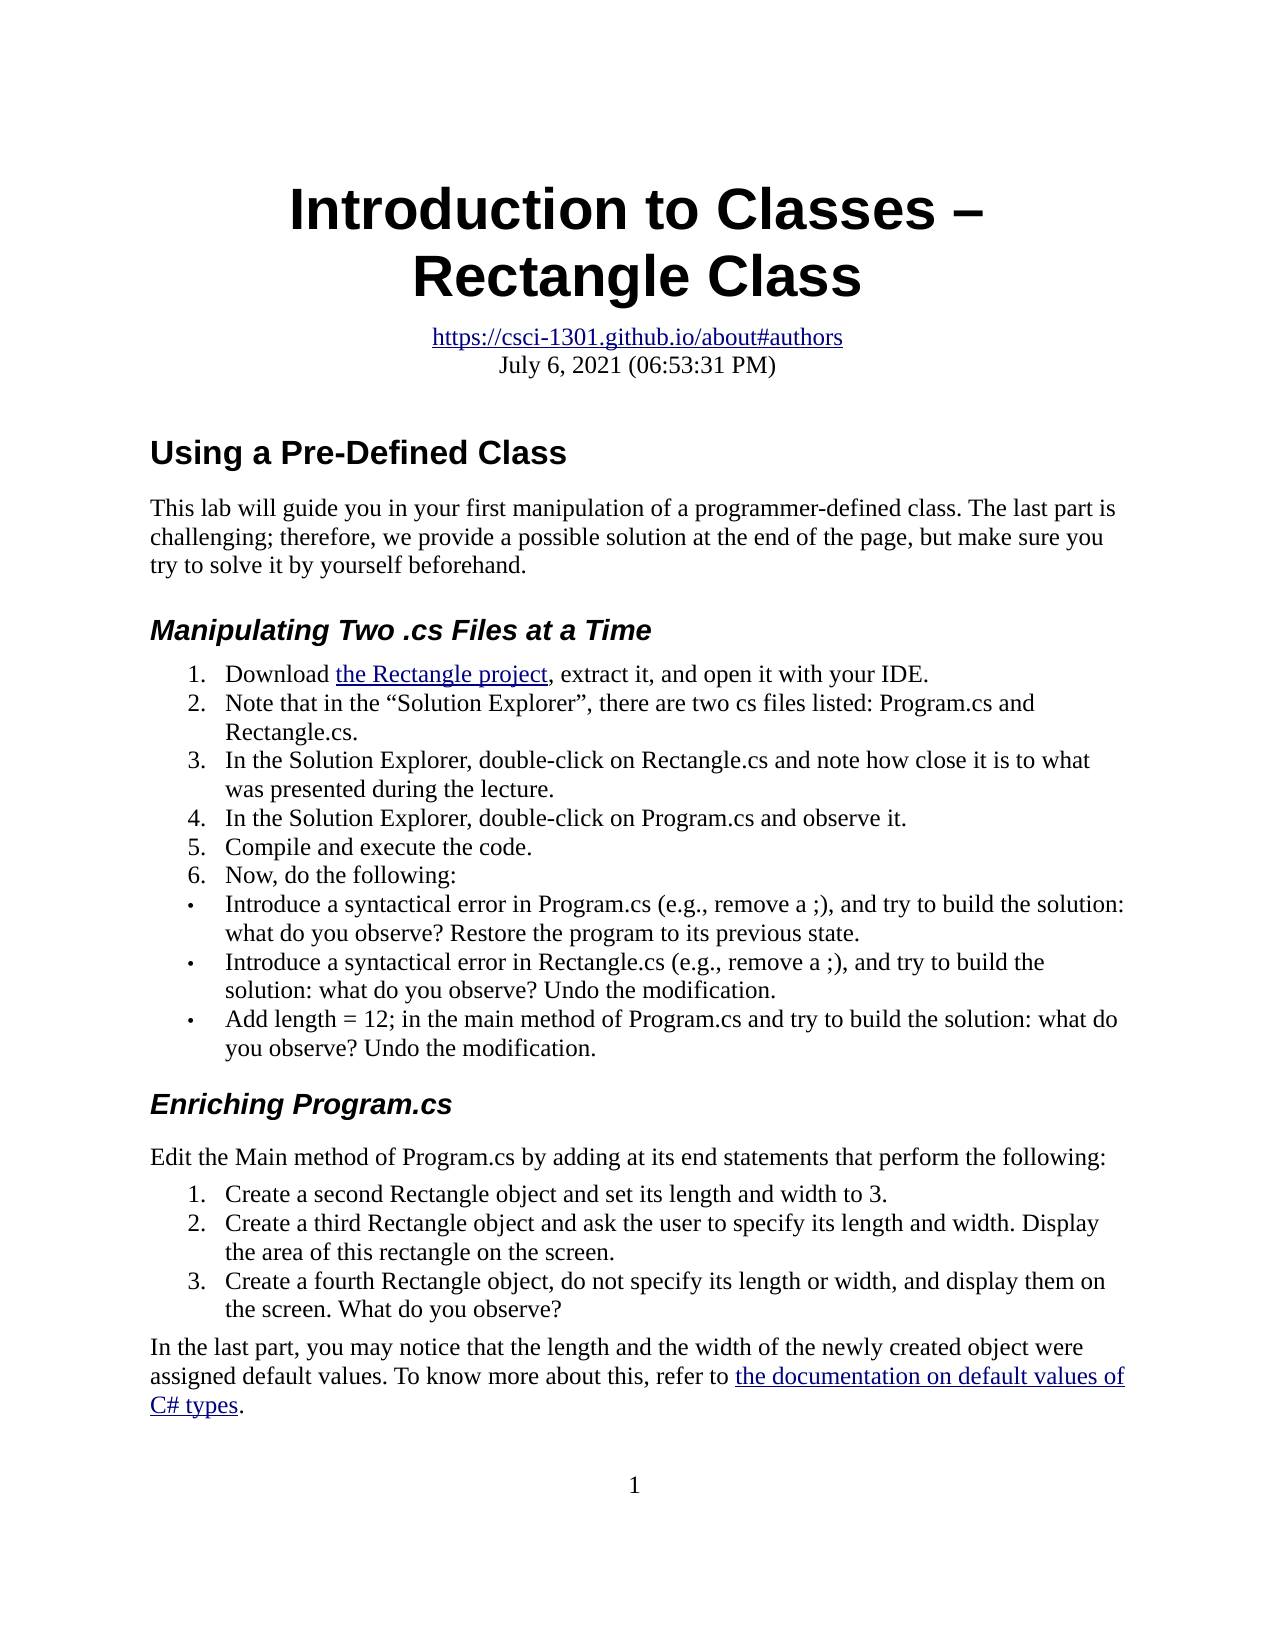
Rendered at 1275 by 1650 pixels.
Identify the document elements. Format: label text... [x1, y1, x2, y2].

list Download the Rectangle project, extract it, and open it with your IDE. [187, 659, 1125, 688]
list Create a third Rectangle object and ask the user to specify its length and width. Display the area of this rectangle on the screen. [187, 1208, 1125, 1266]
list Now, do the following: [187, 861, 1125, 889]
list In the Solution Explorer, double-click on Program.cs and observe it. [187, 803, 1125, 832]
list Create a fourth Rectangle object, do not specify its length or width, and display them on the screen. What do you observe? [187, 1266, 1125, 1323]
title Introduction to Classes – Rectangle Class [150, 175, 1125, 309]
text In the last part, you may notice that the length and the width of the newly created object were assigned default values. To know more about this, refer to the documentation on default values of C# types. [150, 1332, 1125, 1418]
list Add length = 12; in the main method of Program.cs and try to build the solution: what do you observe? Undo the modification. [187, 1004, 1125, 1062]
subtitle Enriching Program.cs [150, 1087, 1125, 1120]
list Note that in the “Solution Explorer”, there are two cs files listed: Program.cs and Rectangle.cs. [187, 688, 1125, 746]
text Edit the Main method of Program.cs by adding at its end statements that perform the following: [150, 1142, 1125, 1171]
list In the Solution Explorer, double-click on Rectangle.cs and note how close it is to what was presented during the lecture. [187, 746, 1125, 803]
text https://csci-1301.github.io/about#authors [150, 322, 1125, 350]
text This lab will guide you in your first manipulation of a programmer-defined class. The last part is challenging; therefore, we provide a possible solution at the end of the page, but make sure you try to solve it by yourself beforehand. [150, 493, 1125, 579]
list Compile and execute the code. [187, 832, 1125, 861]
subtitle Using a Pre-Defined Class [150, 433, 1125, 472]
list Introduce a syntactical error in Program.cs (e.g., remove a ;), and try to build the solution: what do you observe? Restore the program to its previous state. [187, 889, 1125, 947]
list Create a second Rectangle object and set its length and width to 3. [187, 1179, 1125, 1208]
subtitle Manipulating Two .cs Files at a Time [150, 613, 1125, 647]
text July 6, 2021 (06:53:31 PM) [150, 350, 1125, 379]
list Introduce a syntactical error in Rectangle.cs (e.g., remove a ;), and try to build the solution: what do you observe? Undo the modification. [187, 947, 1125, 1004]
